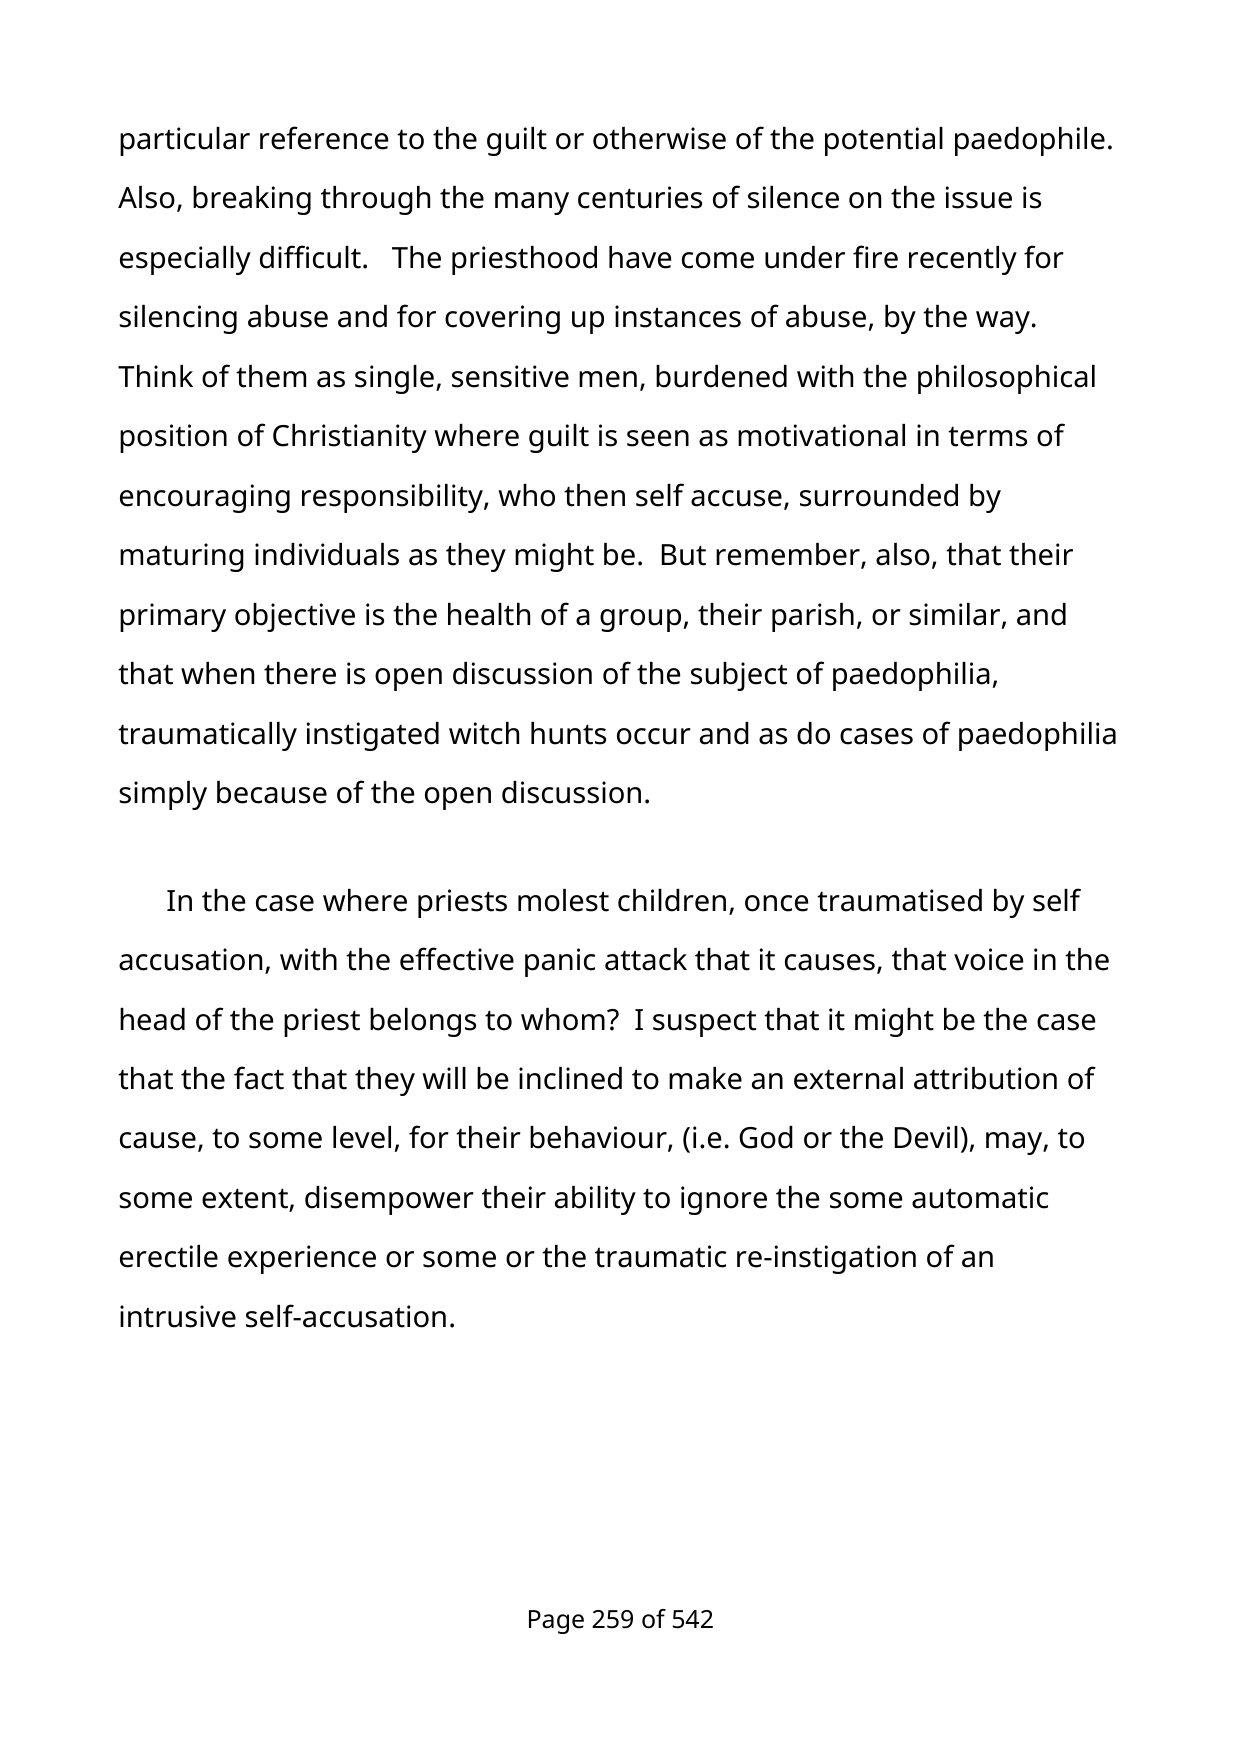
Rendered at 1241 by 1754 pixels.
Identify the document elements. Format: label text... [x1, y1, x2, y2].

text In the case where priests molest children, once traumatised by self accusation, with the effective panic attack that it causes, that voice in the head of the priest belongs to whom? I suspect that it might be the case that the fact that they will be inclined to make an external attribution of cause, to some level, for their behaviour, (i.e. God or the Devil), may, to some extent, disempower their ability to ignore the some automatic erectile experience or some or the traumatic re-instigation of an intrusive self-accusation. [118, 880, 1122, 1336]
text particular reference to the guilt or otherwise of the potential paedophile. Also, breaking through the many centuries of silence on the issue is especially difficult. The priesthood have come under fire recently for silencing abuse and for covering up instances of abuse, by the way. Think of them as single, sensitive men, burdened with the philosophical position of Christianity where guilt is seen as motivational in terms of encouraging responsibility, who then self accuse, surrounded by maturing individuals as they might be. But remember, also, that their primary objective is the health of a group, their parish, or similar, and that when there is open discussion of the subject of paedophilia, traumatically instigated witch hunts occur and as do cases of paedophilia simply because of the open discussion. [118, 118, 1122, 812]
